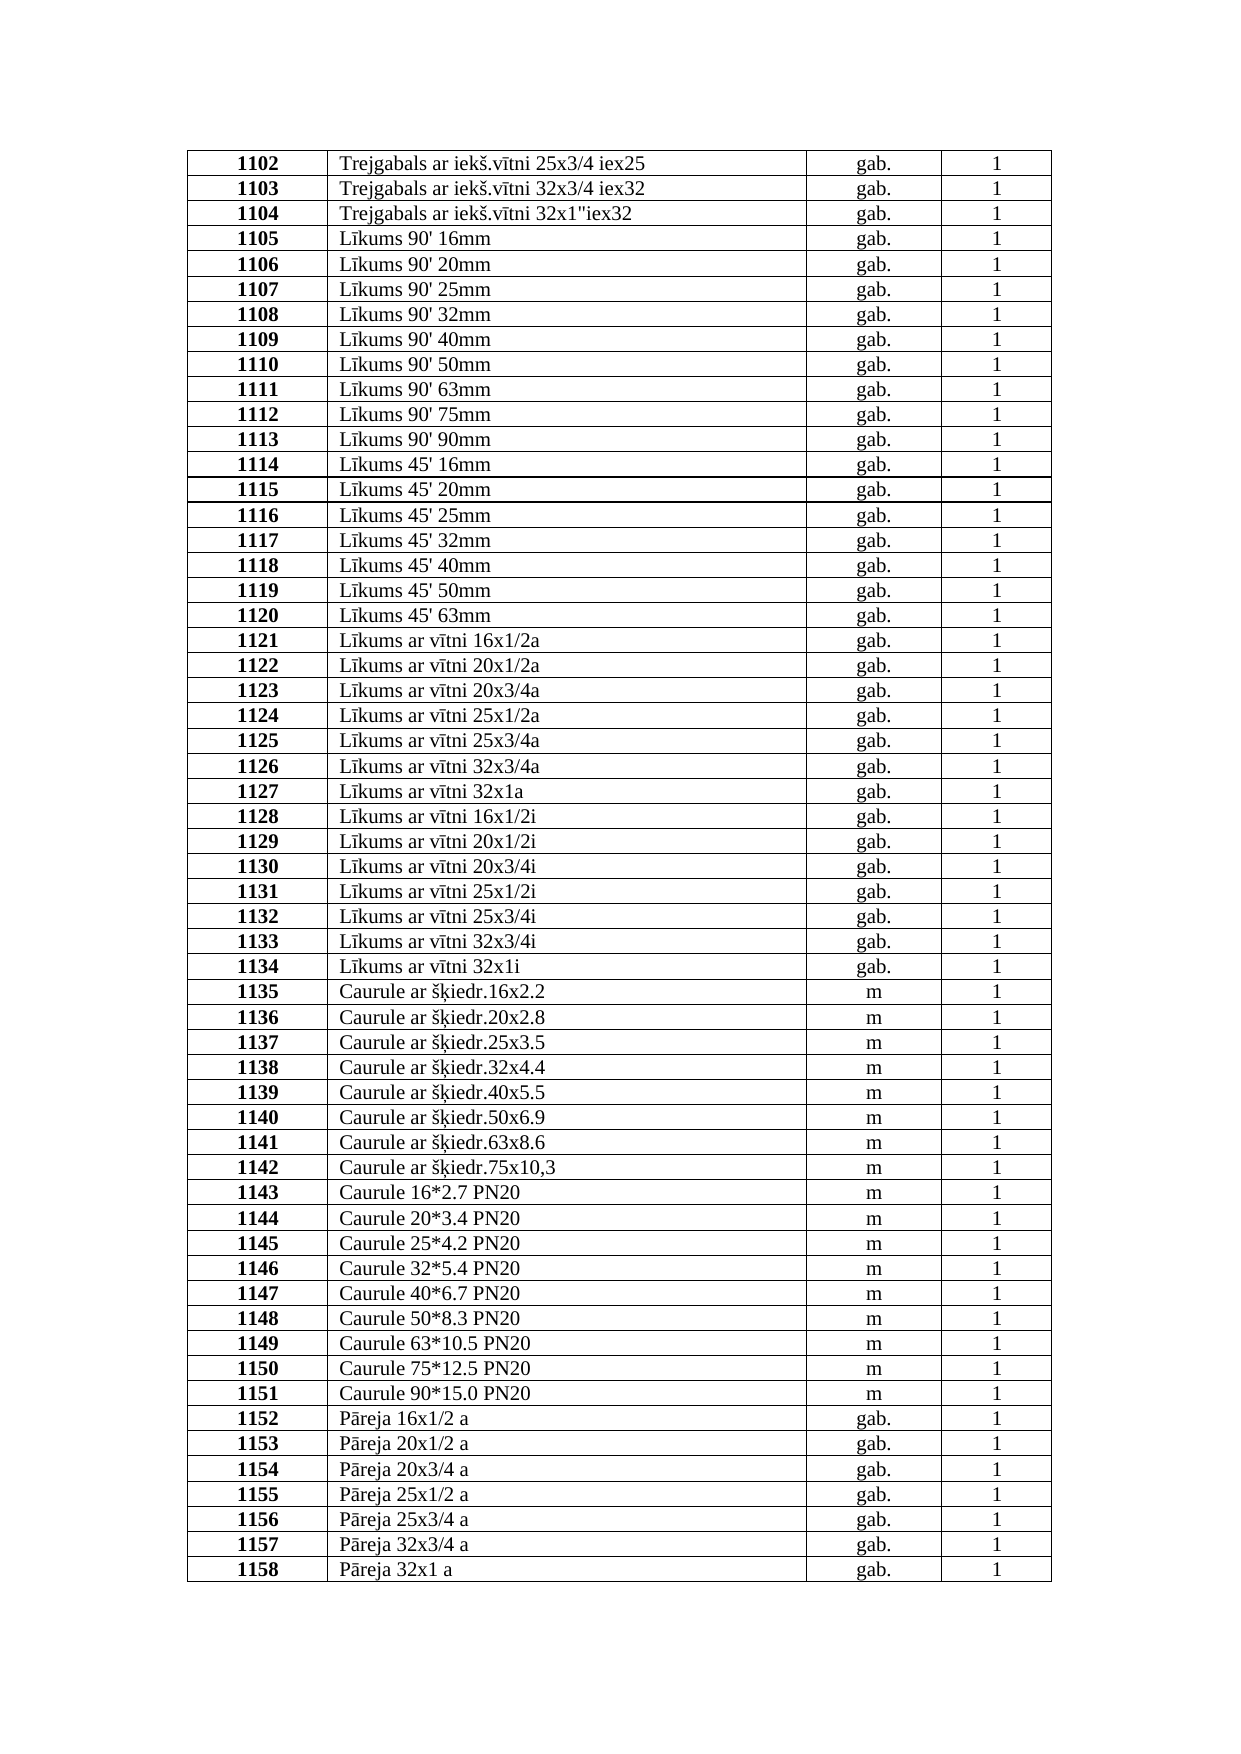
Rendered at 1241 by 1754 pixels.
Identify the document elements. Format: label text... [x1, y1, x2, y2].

table_cell gab. [807, 553, 941, 577]
table_cell gab. [807, 251, 941, 276]
table_cell Līkums ar vītni 25x3/4a [328, 729, 806, 752]
table_cell Pāreja 32x1 a [328, 1557, 806, 1581]
table_cell m [807, 1231, 941, 1254]
table_cell Pāreja 25x1/2 a [328, 1482, 806, 1506]
table_cell 1106 [188, 251, 327, 276]
table_cell 1103 [188, 176, 327, 200]
table_cell 1 [942, 1205, 1051, 1229]
table_cell Līkums 45' 40mm [328, 553, 806, 577]
table_cell gab. [807, 678, 941, 702]
table_cell Līkums 45' 32mm [328, 528, 806, 552]
table_cell 1 [942, 829, 1051, 853]
table_cell gab. [807, 1482, 941, 1506]
table_cell 1 [942, 1130, 1051, 1154]
table_cell Līkums 90' 40mm [328, 327, 806, 351]
table_cell gab. [807, 277, 941, 301]
table_cell 1123 [188, 678, 327, 702]
table_cell Caurule 20*3.4 PN20 [328, 1205, 806, 1229]
table_cell Līkums 90' 32mm [328, 302, 806, 326]
table_cell 1144 [188, 1205, 327, 1229]
table_cell 1109 [188, 327, 327, 351]
table_cell 1 [942, 1356, 1051, 1380]
table_cell 1135 [188, 980, 327, 1003]
table_cell Pāreja 32x3/4 a [328, 1532, 806, 1556]
table_cell 1115 [188, 478, 327, 501]
table_cell 1113 [188, 427, 327, 451]
table_cell Caurule 50*8.3 PN20 [328, 1306, 806, 1330]
table_cell gab. [807, 603, 941, 627]
table_cell 1 [942, 628, 1051, 652]
table_cell 1154 [188, 1456, 327, 1481]
table_cell 1 [942, 729, 1051, 752]
table_cell m [807, 980, 941, 1003]
table_cell Līkums ar vītni 25x3/4i [328, 904, 806, 928]
table_cell 1121 [188, 628, 327, 652]
table_cell 1128 [188, 804, 327, 828]
table_cell gab. [807, 528, 941, 552]
table_cell 1114 [188, 452, 327, 476]
table_cell 1138 [188, 1055, 327, 1079]
table_cell 1 [942, 980, 1051, 1003]
table_cell 1151 [188, 1381, 327, 1405]
table_cell 1 [942, 1331, 1051, 1355]
table_cell 1 [942, 327, 1051, 351]
table_cell 1 [942, 929, 1051, 953]
table_cell gab. [807, 729, 941, 752]
table_cell Pāreja 20x1/2 a [328, 1431, 806, 1455]
table_cell 1145 [188, 1231, 327, 1254]
table_cell Līkums 90' 25mm [328, 277, 806, 301]
table_cell gab. [807, 904, 941, 928]
table_cell gab. [807, 1431, 941, 1455]
table_cell 1152 [188, 1406, 327, 1430]
table_cell 1 [942, 201, 1051, 225]
table_cell Līkums ar vītni 20x1/2a [328, 653, 806, 677]
table_cell Pāreja 20x3/4 a [328, 1456, 806, 1481]
table_cell Caurule 16*2.7 PN20 [328, 1180, 806, 1204]
table_cell Līkums ar vītni 32x1a [328, 779, 806, 803]
table_cell gab. [807, 478, 941, 501]
table_cell gab. [807, 302, 941, 326]
table_cell m [807, 1105, 941, 1129]
table_cell m [807, 1030, 941, 1054]
table_cell m [807, 1356, 941, 1380]
table_cell 1 [942, 904, 1051, 928]
table_cell Līkums ar vītni 20x1/2i [328, 829, 806, 853]
table_cell Līkums ar vītni 16x1/2i [328, 804, 806, 828]
table_cell 1 [942, 352, 1051, 376]
table_cell Caurule ar šķiedr.25x3.5 [328, 1030, 806, 1054]
table_cell 1150 [188, 1356, 327, 1380]
table_cell 1 [942, 277, 1051, 301]
table_cell gab. [807, 754, 941, 778]
table_cell Līkums 90' 90mm [328, 427, 806, 451]
table_cell 1 [942, 804, 1051, 828]
table_cell 1 [942, 1456, 1051, 1481]
table_cell 1157 [188, 1532, 327, 1556]
table_cell 1 [942, 954, 1051, 978]
table_cell 1126 [188, 754, 327, 778]
table_cell m [807, 1306, 941, 1330]
table_cell 1125 [188, 729, 327, 752]
table_cell 1 [942, 754, 1051, 778]
table_cell gab. [807, 427, 941, 451]
table_cell gab. [807, 854, 941, 878]
table_cell Līkums ar vītni 32x1i [328, 954, 806, 978]
table_cell 1156 [188, 1507, 327, 1531]
table_cell 1 [942, 1005, 1051, 1029]
table_cell 1 [942, 653, 1051, 677]
table_cell 1 [942, 1557, 1051, 1581]
table_cell 1 [942, 1381, 1051, 1405]
table_cell Pāreja 16x1/2 a [328, 1406, 806, 1430]
table_cell Līkums 90' 50mm [328, 352, 806, 376]
table_cell 1108 [188, 302, 327, 326]
table_cell Caurule 63*10.5 PN20 [328, 1331, 806, 1355]
table_cell Trejgabals ar iekš.vītni 32x1"iex32 [328, 201, 806, 225]
table_cell gab. [807, 503, 941, 527]
table_cell Caurule ar šķiedr.75x10,3 [328, 1155, 806, 1179]
table_cell 1 [942, 1532, 1051, 1556]
table_cell gab. [807, 1406, 941, 1430]
table_cell Līkums 45' 50mm [328, 578, 806, 602]
table_cell 1 [942, 578, 1051, 602]
table_cell Līkums 90' 20mm [328, 251, 806, 276]
table_cell 1137 [188, 1030, 327, 1054]
table_cell 1119 [188, 578, 327, 602]
table_cell m [807, 1205, 941, 1229]
table_cell 1143 [188, 1180, 327, 1204]
table_cell 1127 [188, 779, 327, 803]
table_cell gab. [807, 402, 941, 426]
table_cell 1 [942, 1231, 1051, 1254]
table_cell gab. [807, 151, 941, 175]
table_cell gab. [807, 578, 941, 602]
table_cell 1110 [188, 352, 327, 376]
table_cell m [807, 1005, 941, 1029]
table_cell 1 [942, 1431, 1051, 1455]
table_cell m [807, 1256, 941, 1280]
table_cell Līkums ar vītni 20x3/4i [328, 854, 806, 878]
table_cell gab. [807, 628, 941, 652]
table_cell 1149 [188, 1331, 327, 1355]
table_cell 1 [942, 377, 1051, 401]
table_cell Līkums 45' 20mm [328, 478, 806, 501]
table_cell Caurule ar šķiedr.50x6.9 [328, 1105, 806, 1129]
table_cell gab. [807, 1456, 941, 1481]
table_cell 1158 [188, 1557, 327, 1581]
table_cell 1 [942, 1155, 1051, 1179]
table_cell Caurule 40*6.7 PN20 [328, 1281, 806, 1305]
table_cell 1132 [188, 904, 327, 928]
table_cell Caurule 75*12.5 PN20 [328, 1356, 806, 1380]
table_cell Līkums ar vītni 20x3/4a [328, 678, 806, 702]
table_cell gab. [807, 829, 941, 853]
table_cell 1 [942, 251, 1051, 276]
table_cell 1 [942, 226, 1051, 250]
table_cell 1104 [188, 201, 327, 225]
table_cell 1124 [188, 703, 327, 727]
table_cell 1133 [188, 929, 327, 953]
table_cell 1 [942, 779, 1051, 803]
table_cell Trejgabals ar iekš.vītni 25x3/4 iex25 [328, 151, 806, 175]
table_cell 1148 [188, 1306, 327, 1330]
table_cell 1139 [188, 1080, 327, 1104]
table_cell 1 [942, 1030, 1051, 1054]
table_cell Līkums 90' 63mm [328, 377, 806, 401]
table_cell gab. [807, 352, 941, 376]
table_cell Caurule ar šķiedr.40x5.5 [328, 1080, 806, 1104]
table_cell gab. [807, 703, 941, 727]
table_cell 1 [942, 302, 1051, 326]
table_cell Caurule 25*4.2 PN20 [328, 1231, 806, 1254]
table_cell 1 [942, 553, 1051, 577]
table_cell 1 [942, 1055, 1051, 1079]
table_cell 1 [942, 176, 1051, 200]
table_cell 1 [942, 1080, 1051, 1104]
table_cell 1 [942, 879, 1051, 903]
table_cell m [807, 1130, 941, 1154]
table_cell 1134 [188, 954, 327, 978]
table_cell 1107 [188, 277, 327, 301]
table_cell gab. [807, 804, 941, 828]
table_cell 1131 [188, 879, 327, 903]
table_cell gab. [807, 1507, 941, 1531]
table_cell 1118 [188, 553, 327, 577]
table_cell 1 [942, 1306, 1051, 1330]
table_cell m [807, 1155, 941, 1179]
table_cell gab. [807, 954, 941, 978]
table_cell 1 [942, 528, 1051, 552]
table_cell 1 [942, 603, 1051, 627]
table_cell 1142 [188, 1155, 327, 1179]
table_cell Līkums 90' 75mm [328, 402, 806, 426]
table_cell m [807, 1080, 941, 1104]
table_cell Caurule ar šķiedr.16x2.2 [328, 980, 806, 1003]
table_cell Līkums ar vītni 32x3/4a [328, 754, 806, 778]
table_cell 1153 [188, 1431, 327, 1455]
table_cell gab. [807, 201, 941, 225]
table_cell 1 [942, 1507, 1051, 1531]
table_cell Līkums ar vītni 32x3/4i [328, 929, 806, 953]
table_cell 1105 [188, 226, 327, 250]
table_cell 1112 [188, 402, 327, 426]
table_cell Caurule 32*5.4 PN20 [328, 1256, 806, 1280]
table_cell Līkums ar vītni 25x1/2a [328, 703, 806, 727]
table_cell Caurule 90*15.0 PN20 [328, 1381, 806, 1405]
table_cell 1 [942, 1482, 1051, 1506]
table_cell gab. [807, 879, 941, 903]
table_cell 1 [942, 703, 1051, 727]
table_cell m [807, 1281, 941, 1305]
table_cell gab. [807, 929, 941, 953]
table_cell m [807, 1055, 941, 1079]
table_cell 1 [942, 1180, 1051, 1204]
table_cell 1 [942, 1406, 1051, 1430]
table_cell 1 [942, 1281, 1051, 1305]
table_cell gab. [807, 327, 941, 351]
table_cell 1129 [188, 829, 327, 853]
table_cell 1122 [188, 653, 327, 677]
table_cell gab. [807, 653, 941, 677]
table_cell Caurule ar šķiedr.20x2.8 [328, 1005, 806, 1029]
table_cell 1 [942, 151, 1051, 175]
table_cell gab. [807, 779, 941, 803]
table_cell 1 [942, 452, 1051, 476]
table_cell 1102 [188, 151, 327, 175]
table_cell 1111 [188, 377, 327, 401]
table_cell 1155 [188, 1482, 327, 1506]
table_cell gab. [807, 377, 941, 401]
table_cell gab. [807, 226, 941, 250]
table_cell gab. [807, 1532, 941, 1556]
table_cell Līkums 45' 16mm [328, 452, 806, 476]
table_cell Caurule ar šķiedr.63x8.6 [328, 1130, 806, 1154]
table_cell 1120 [188, 603, 327, 627]
table_cell gab. [807, 1557, 941, 1581]
table_cell 1136 [188, 1005, 327, 1029]
table_cell 1 [942, 427, 1051, 451]
table_cell m [807, 1331, 941, 1355]
table_cell 1140 [188, 1105, 327, 1129]
table_cell 1116 [188, 503, 327, 527]
table_cell gab. [807, 176, 941, 200]
table_cell m [807, 1180, 941, 1204]
table_cell 1 [942, 402, 1051, 426]
table_cell Caurule ar šķiedr.32x4.4 [328, 1055, 806, 1079]
table_cell Pāreja 25x3/4 a [328, 1507, 806, 1531]
table_cell Līkums ar vītni 25x1/2i [328, 879, 806, 903]
table_cell 1 [942, 478, 1051, 501]
table_cell 1146 [188, 1256, 327, 1280]
table_cell 1 [942, 854, 1051, 878]
table_cell Līkums 45' 25mm [328, 503, 806, 527]
table_cell Trejgabals ar iekš.vītni 32x3/4 iex32 [328, 176, 806, 200]
table_cell 1141 [188, 1130, 327, 1154]
table_cell Līkums ar vītni 16x1/2a [328, 628, 806, 652]
table_cell 1130 [188, 854, 327, 878]
table_cell 1 [942, 503, 1051, 527]
table_cell 1117 [188, 528, 327, 552]
table_cell 1 [942, 678, 1051, 702]
table_cell gab. [807, 452, 941, 476]
table_cell m [807, 1381, 941, 1405]
table_cell 1147 [188, 1281, 327, 1305]
table_cell 1 [942, 1256, 1051, 1280]
table_cell Līkums 90' 16mm [328, 226, 806, 250]
table_cell Līkums 45' 63mm [328, 603, 806, 627]
table_cell 1 [942, 1105, 1051, 1129]
